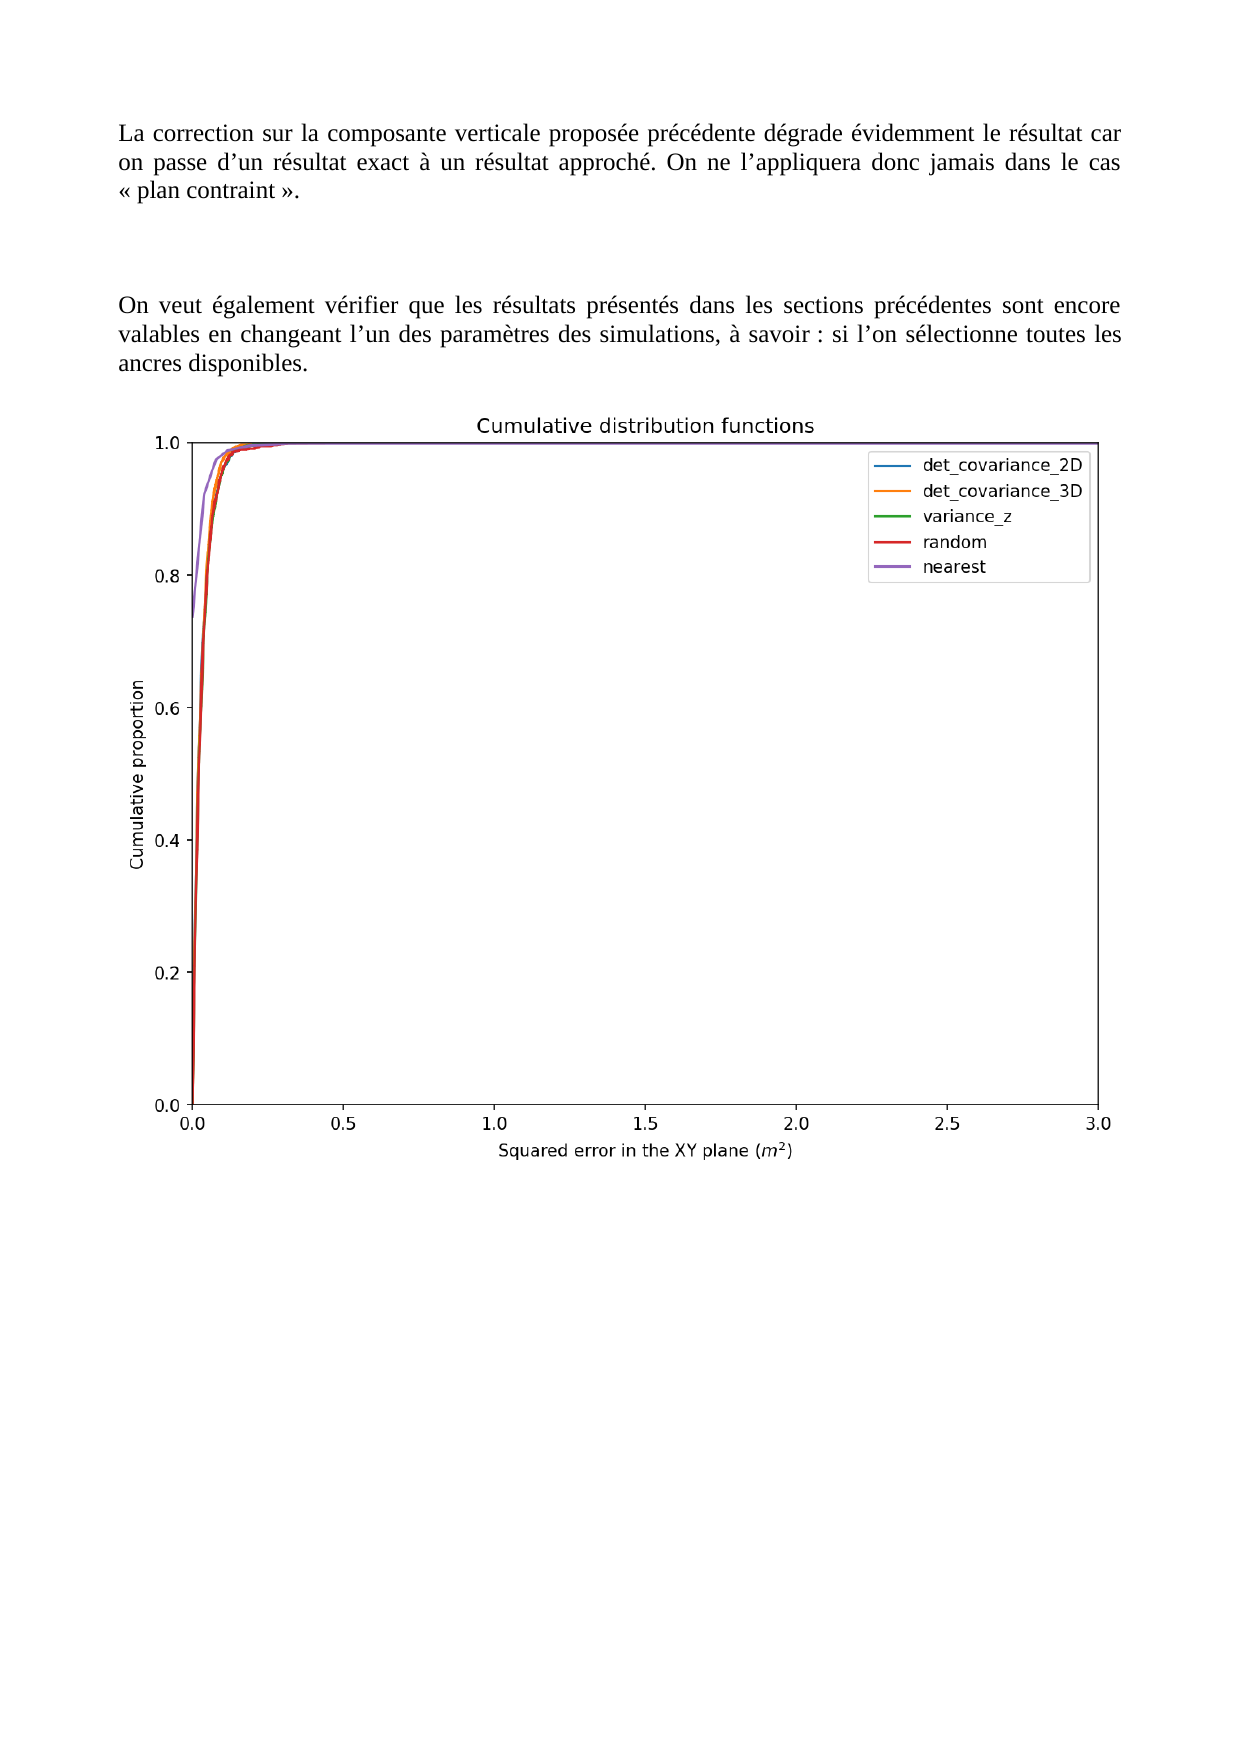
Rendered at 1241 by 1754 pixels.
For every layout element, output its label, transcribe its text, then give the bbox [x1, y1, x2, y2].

text On veut également vérifier que les résultats présentés dans les sections précédentes sont encore valables en changeant l’un des paramètres des simulations, à savoir : si l’on sélectionne toutes les ancres disponibles. [118, 291, 1122, 377]
text La correction sur la composante verticale proposée précédente dégrade évidemment le résultat car on passe d’un résultat exact à un résultat approché. On ne l’appliquera donc jamais dans le cas « plan contraint ». [118, 118, 1122, 204]
picture [118, 405, 1123, 1174]
